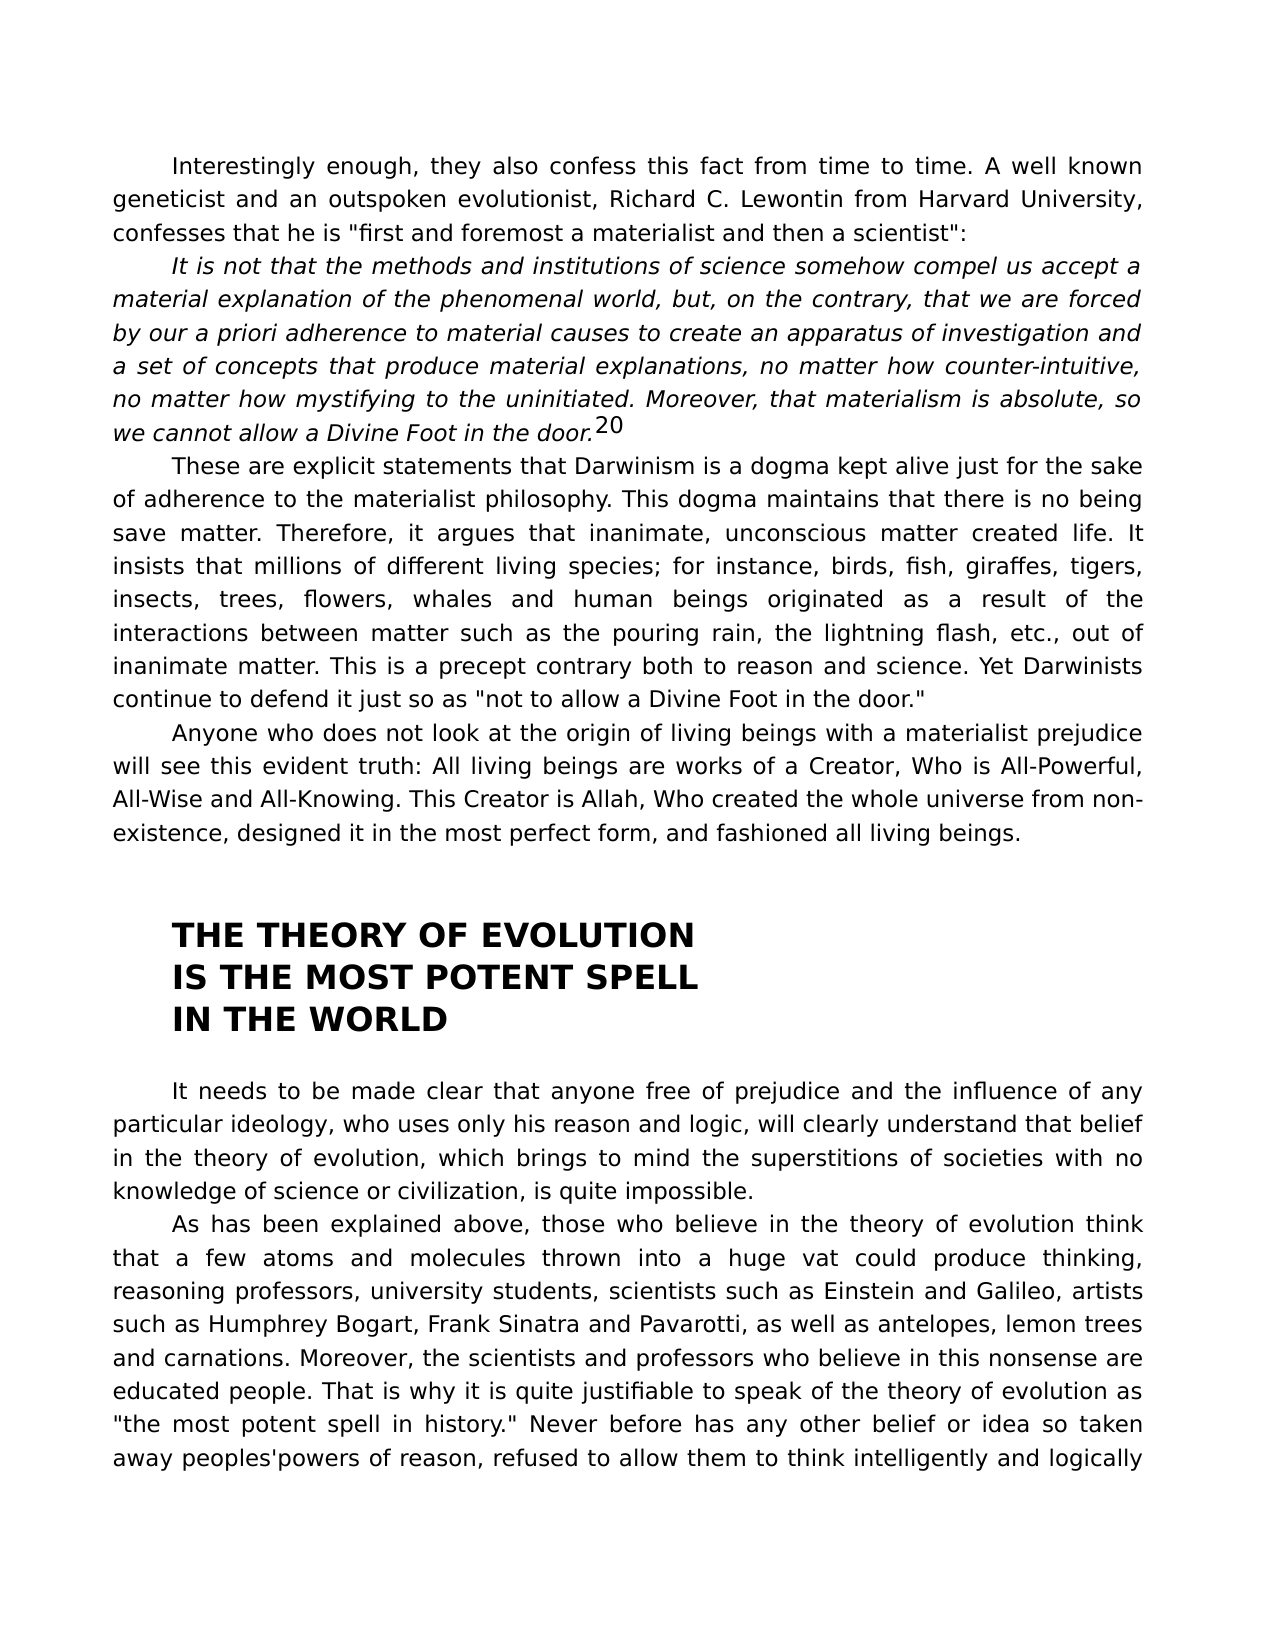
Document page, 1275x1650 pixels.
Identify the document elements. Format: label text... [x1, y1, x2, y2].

text As has been explained above, those who believe in the theory of evolution think that a few atoms and molecules thrown into a huge vat could produce thinking, reasoning professors, university students, scientists such as Einstein and Galileo, artists such as Humphrey Bogart, Frank Sinatra and Pavarotti, as well as antelopes, lemon trees and carnations. Moreover, the scientists and professors who believe in this nonsense are educated people. That is why it is quite justifiable to speak of the theory of evolution as "the most potent spell in history." Never before has any other belief or idea so taken away peoples'powers of reason, refused to allow them to think intelligently and logically [112, 1206, 1145, 1473]
text IN THE WORLD [112, 998, 1145, 1039]
text It is not that the methods and institutions of science somehow compel us accept a material explanation of the phenomenal world, but, on the contrary, that we are forced by our a priori adherence to material causes to create an apparatus of investigation and a set of concepts that produce material explanations, no matter how counter-intuitive, no matter how mystifying to the uninitiated. Moreover, that materialism is absolute, so we cannot allow a Divine Foot in the door.20 [112, 248, 1145, 448]
text These are explicit statements that Darwinism is a dogma kept alive just for the sake of adherence to the materialist philosophy. This dogma maintains that there is no being save matter. Therefore, it argues that inanimate, unconscious matter created life. It insists that millions of different living species; for instance, birds, fish, giraffes, tigers, insects, trees, flowers, whales and human beings originated as a result of the interactions between matter such as the pouring rain, the lightning flash, etc., out of inanimate matter. This is a precept contrary both to reason and science. Yet Darwinists continue to defend it just so as "not to allow a Divine Foot in the door." [112, 448, 1145, 714]
text It needs to be made clear that anyone free of prejudice and the influence of any particular ideology, who uses only his reason and logic, will clearly understand that belief in the theory of evolution, which brings to mind the superstitions of societies with no knowledge of science or civilization, is quite impossible. [112, 1073, 1145, 1206]
text Interestingly enough, they also confess this fact from time to time. A well known geneticist and an outspoken evolutionist, Richard C. Lewontin from Harvard University, confesses that he is "first and foremost a materialist and then a scientist": [112, 148, 1145, 248]
text THE THEORY OF EVOLUTION [112, 914, 1145, 956]
text Anyone who does not look at the origin of living beings with a materialist prejudice will see this evident truth: All living beings are works of a Creator, Who is All-Powerful, All-Wise and All-Knowing. This Creator is Allah, Who created the whole universe from non-existence, designed it in the most perfect form, and fashioned all living beings. [112, 714, 1145, 848]
text IS THE MOST POTENT SPELL [112, 956, 1145, 998]
